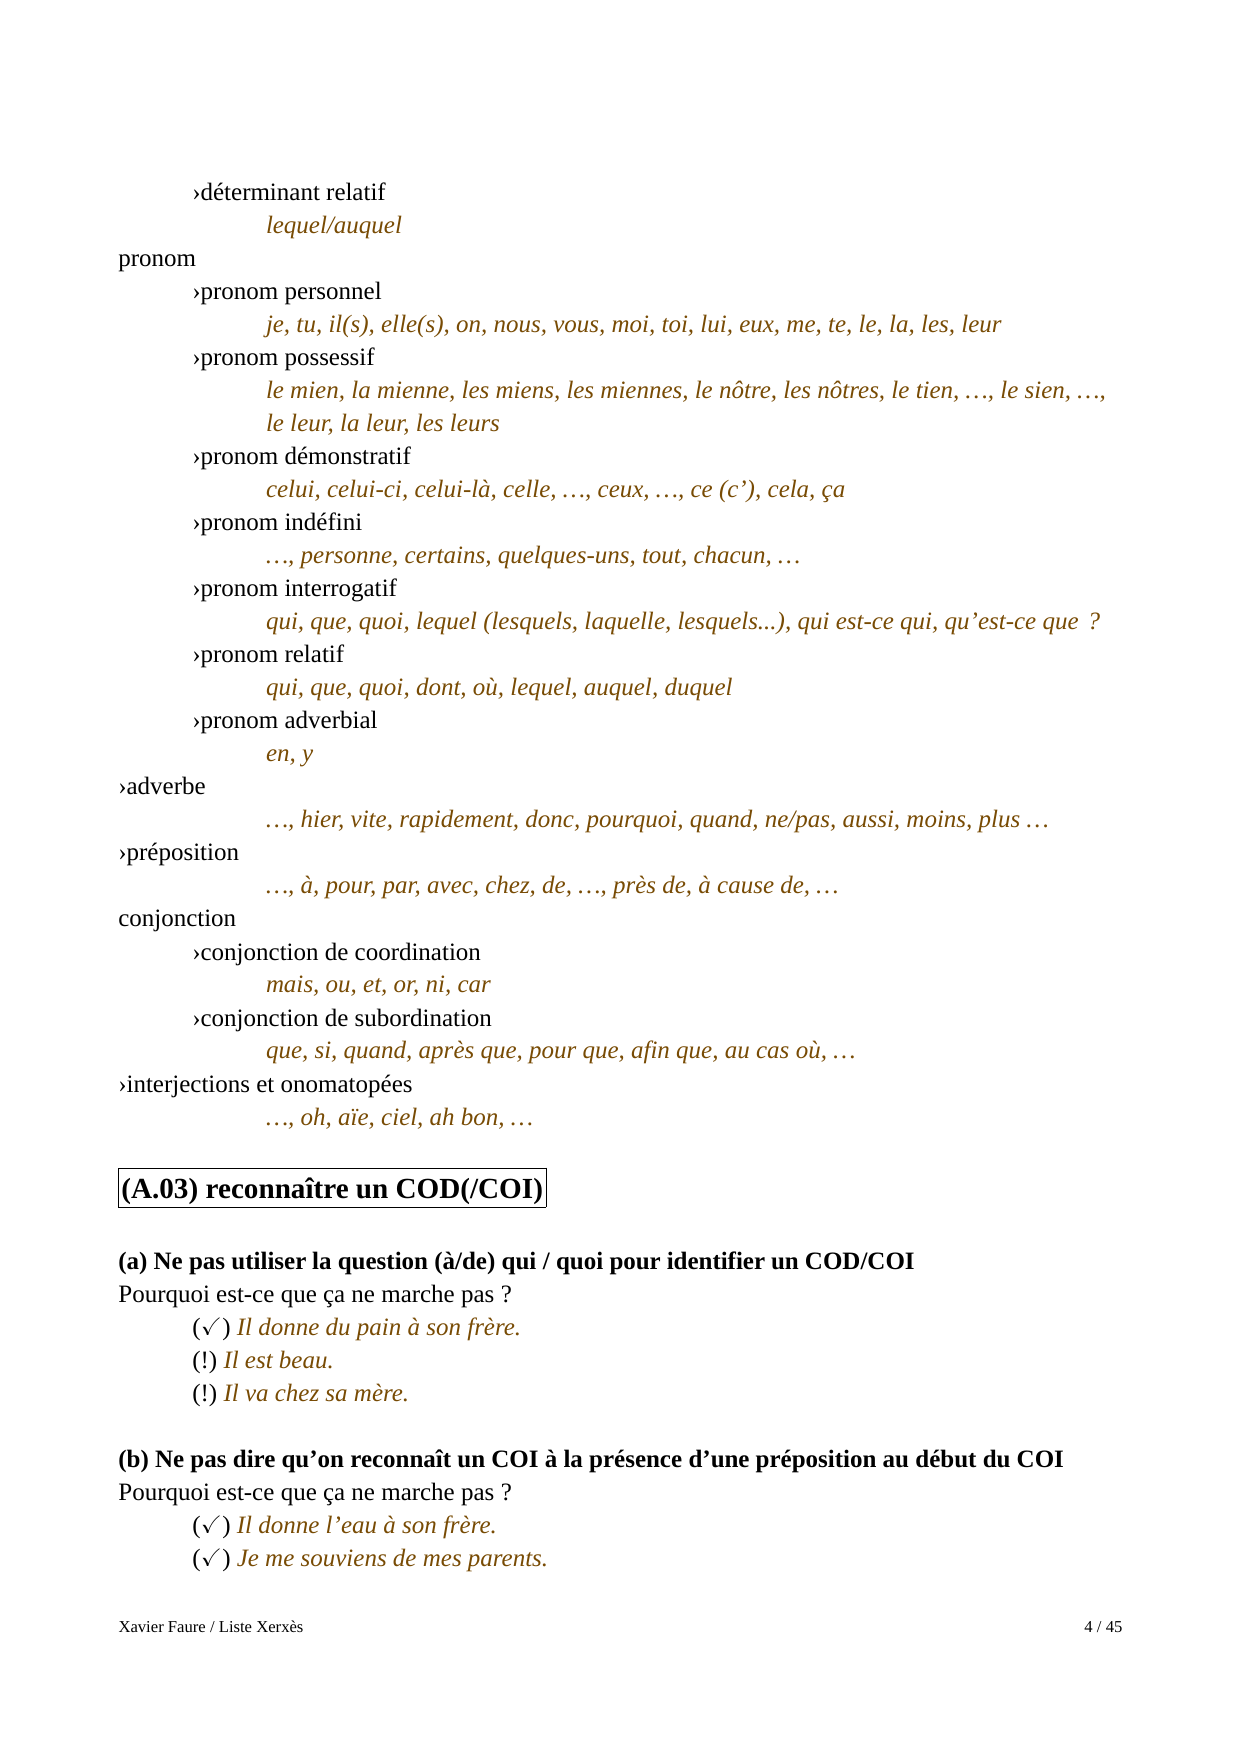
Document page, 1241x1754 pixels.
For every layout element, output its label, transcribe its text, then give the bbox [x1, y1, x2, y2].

text ›conjonction de subordination [118, 1003, 1122, 1031]
text [547, 1168, 1122, 1207]
text (!) Il va chez sa mère. [118, 1378, 1122, 1407]
text (✓) Il donne du pain à son frère. [118, 1312, 1122, 1341]
text lequel/auquel [118, 210, 1122, 239]
text ›pronom adverbial [118, 705, 1122, 734]
text (A.03) reconnaître un COD(/COI) [119, 1169, 546, 1207]
text ›pronom démonstratif [118, 441, 1122, 470]
text conjonction [118, 903, 1122, 932]
text ›pronom indéfini [118, 507, 1122, 536]
text que, si, quand, après que, pour que, afin que, au cas où, … [118, 1036, 1122, 1064]
text (✓) Je me souviens de mes parents. [118, 1543, 1122, 1572]
text ›déterminant relatif [118, 177, 1122, 206]
text Pourquoi est-ce que ça ne marche pas ? [118, 1477, 1122, 1506]
text mais, ou, et, or, ni, car [118, 969, 1122, 998]
text (✓) Il donne l’eau à son frère. [118, 1510, 1122, 1539]
text (a) Ne pas utiliser la question (à/de) qui / quoi pour identifier un COD/COI [118, 1246, 1122, 1275]
text le leur, la leur, les leurs [118, 408, 1122, 437]
text (!) Il est beau. [118, 1345, 1122, 1374]
text …, oh, aïe, ciel, ah bon, … [118, 1102, 1122, 1130]
text ›conjonction de coordination [118, 937, 1122, 965]
text en, y [118, 738, 1122, 767]
text le mien, la mienne, les miens, les miennes, le nôtre, les nôtres, le tien, …, le sien, …, [118, 375, 1122, 404]
text ›pronom interrogatif [118, 573, 1122, 602]
text pronom [118, 243, 1122, 272]
text …, personne, certains, quelques-uns, tout, chacun, … [118, 540, 1122, 569]
text Pourquoi est-ce que ça ne marche pas ? [118, 1279, 1122, 1308]
text ›pronom possessif [118, 342, 1122, 371]
text ›adverbe [118, 771, 1122, 800]
text …, à, pour, par, avec, chez, de, …, près de, à cause de, … [118, 871, 1122, 899]
text (b) Ne pas dire qu’on reconnaît un COI à la présence d’une préposition au début du COI [118, 1444, 1122, 1473]
text je, tu, il(s), elle(s), on, nous, vous, moi, toi, lui, eux, me, te, le, la, les, leur [118, 309, 1122, 338]
text …, hier, vite, rapidement, donc, pourquoi, quand, ne/pas, aussi, moins, plus … [118, 804, 1122, 833]
text ›interjections et onomatopées [118, 1069, 1122, 1097]
text ›préposition [118, 837, 1122, 866]
text qui, que, quoi, dont, où, lequel, auquel, duquel [118, 672, 1122, 701]
text ›pronom relatif [118, 639, 1122, 668]
text ›pronom personnel [118, 276, 1122, 305]
text qui, que, quoi, lequel (lesquels, laquelle, lesquels...), qui est-ce qui, qu’est-ce que ? [118, 606, 1122, 635]
text celui, celui-ci, celui-là, celle, …, ceux, …, ce (c’), cela, ça [118, 474, 1122, 503]
